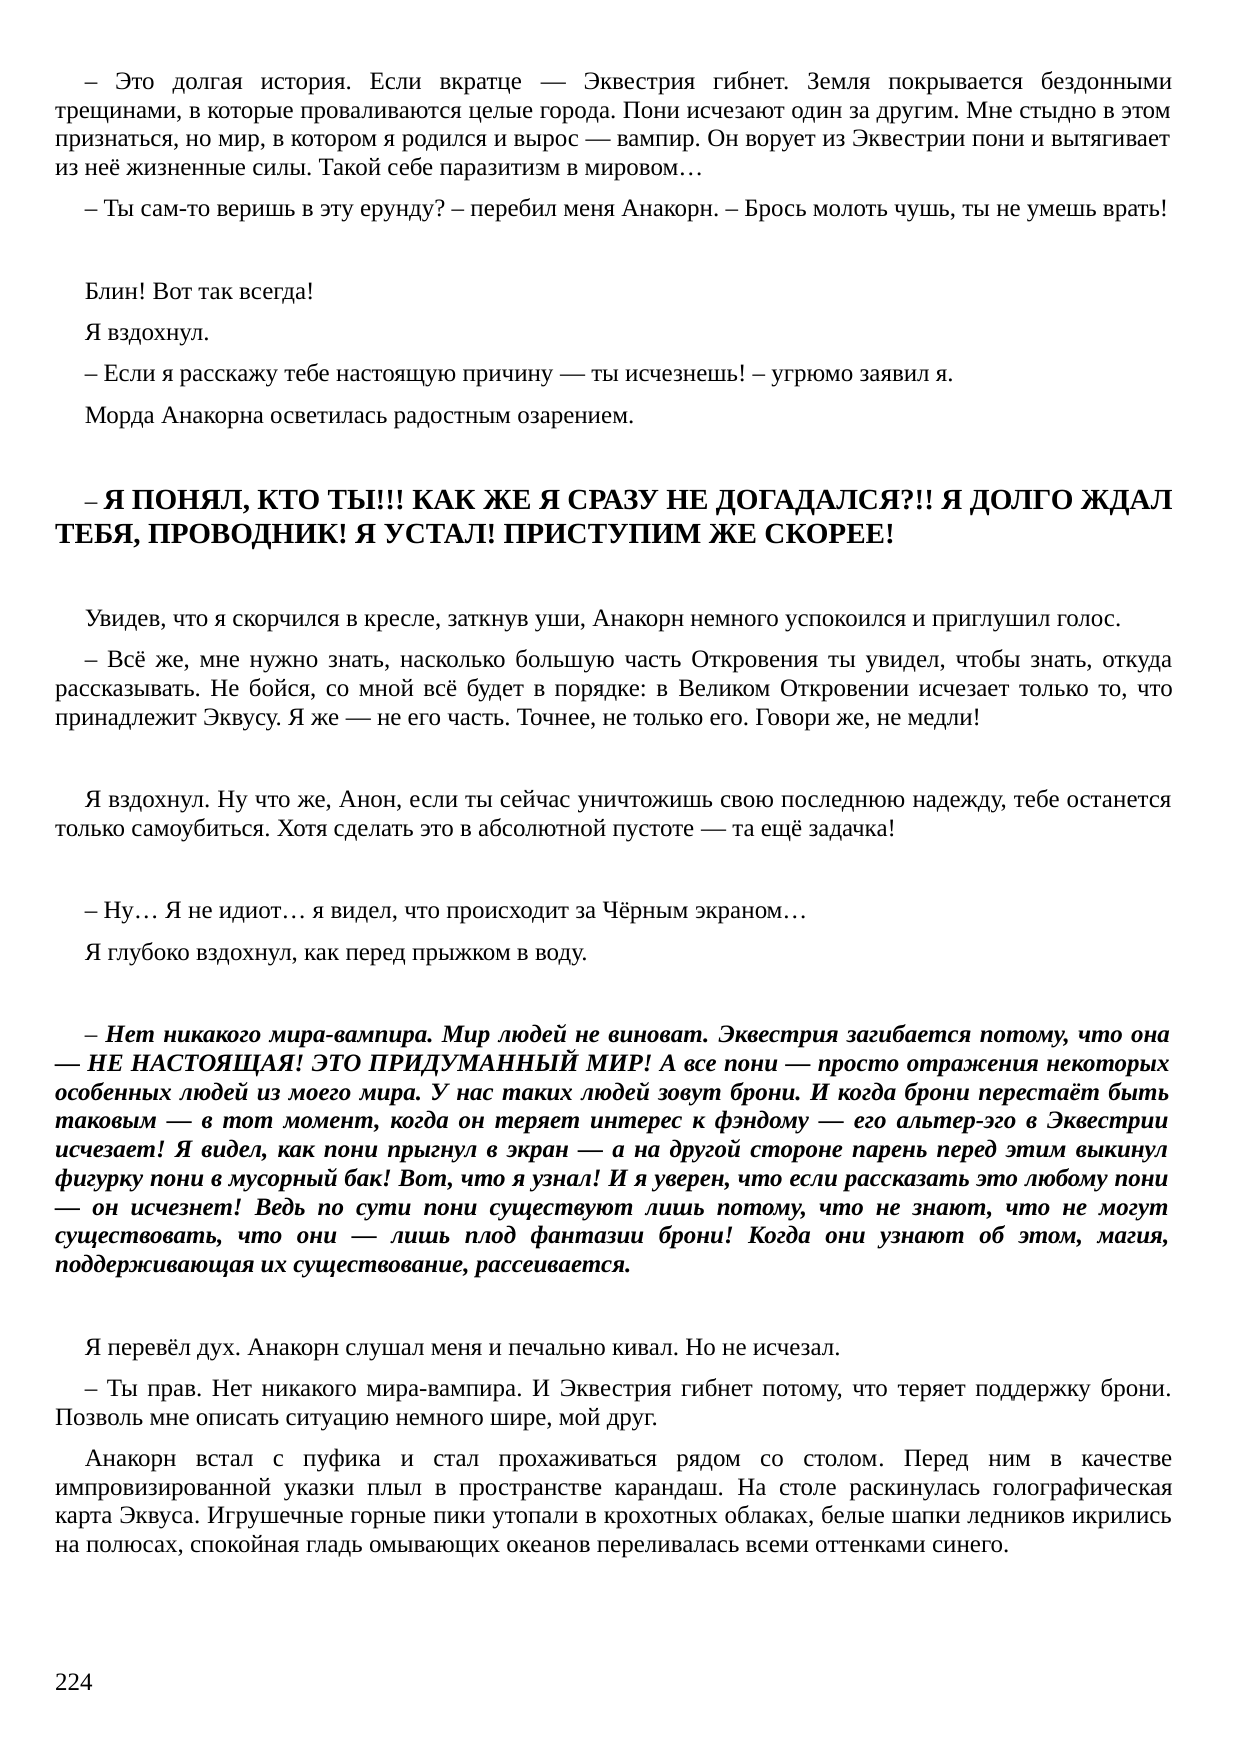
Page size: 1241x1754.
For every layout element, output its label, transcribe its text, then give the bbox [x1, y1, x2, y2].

text – Нет никакого мира-вампира. Мир людей не виноват. Эквестрия загибается потому, что она — НЕ НАСТОЯЩАЯ! ЭТО ПРИДУМАННЫЙ МИР! А все пони — просто отражения некоторых особенных людей из моего мира. У нас таких людей зовут брони. И когда брони перестаёт быть таковым — в тот момент, когда он теряет интерес к фэндому — его альтер-эго в Эквестрии исчезает! Я видел, как пони прыгнул в экран — а на другой стороне парень перед этим выкинул фигурку пони в мусорный бак! Вот, что я узнал! И я уверен, что если рассказать это любому пони — он исчезнет! Ведь по сути пони существуют лишь потому, что не знают, что не могут существовать, что они — лишь плод фантазии брони! Когда они узнают об этом, магия, поддерживающая их существование, рассеивается. [55, 1019, 1173, 1278]
text Увидев, что я скорчился в кресле, заткнув уши, Анакорн немного успокоился и приглушил голос. [55, 603, 1173, 632]
text – Если я расскажу тебе настоящую причину — ты исчезнешь! – угрюмо заявил я. [55, 358, 1173, 387]
text – Ты сам-то веришь в эту ерунду? – перебил меня Анакорн. – Брось молоть чушь, ты не умешь врать! [55, 193, 1173, 222]
text Я перевёл дух. Анакорн слушал меня и печально кивал. Но не исчезал. [55, 1332, 1173, 1361]
text Я вздохнул. Ну что же, Анон, если ты сейчас уничтожишь свою последнюю надежду, тебе останется только самоубиться. Хотя сделать это в абсолютной пустоте — та ещё задачка! [55, 784, 1173, 842]
text – Всё же, мне нужно знать, насколько большую часть Откровения ты увидел, чтобы знать, откуда рассказывать. Не бойся, со мной всё будет в порядке: в Великом Откровении исчезает только то, что принадлежит Эквусу. Я же — не его часть. Точнее, не только его. Говори же, не медли! [55, 644, 1173, 731]
text Анакорн встал с пуфика и стал прохаживаться рядом со столом. Перед ним в качестве импровизированной указки плыл в пространстве карандаш. На столе раскинулась голографическая карта Эквуса. Игрушечные горные пики утопали в крохотных облаках, белые шапки ледников икрились на полюсах, спокойная гладь омывающих океанов переливалась всеми оттенками синего. [55, 1443, 1173, 1558]
text Я глубоко вздохнул, как перед прыжком в воду. [55, 937, 1173, 966]
text Морда Анакорна осветилась радостным озарением. [55, 400, 1173, 428]
text – Ты прав. Нет никакого мира-вампира. И Эквестрия гибнет потому, что теряет поддержку брони. Позволь мне описать ситуацию немного шире, мой друг. [55, 1373, 1173, 1431]
text – Это долгая история. Если вкратце — Эквестрия гибнет. Земля покрывается бездонными трещинами, в которые проваливаются целые города. Пони исчезают один за другим. Мне стыдно в этом признаться, но мир, в котором я родился и вырос — вампир. Он ворует из Эквестрии пони и вытягивает из неё жизненные силы. Такой себе паразитизм в мировом… [55, 66, 1173, 181]
text – Я ПОНЯЛ, КТО ТЫ!!! КАК ЖЕ Я СРАЗУ НЕ ДОГАДАЛСЯ?!! Я ДОЛГО ЖДАЛ ТЕБЯ, ПРОВОДНИК! Я УСТАЛ! ПРИСТУПИМ ЖЕ СКОРЕЕ! [55, 482, 1173, 549]
text Блин! Вот так всегда! [55, 276, 1173, 305]
text – Ну… Я не идиот… я видел, что происходит за Чёрным экраном… [55, 896, 1173, 924]
text Я вздохнул. [55, 317, 1173, 346]
